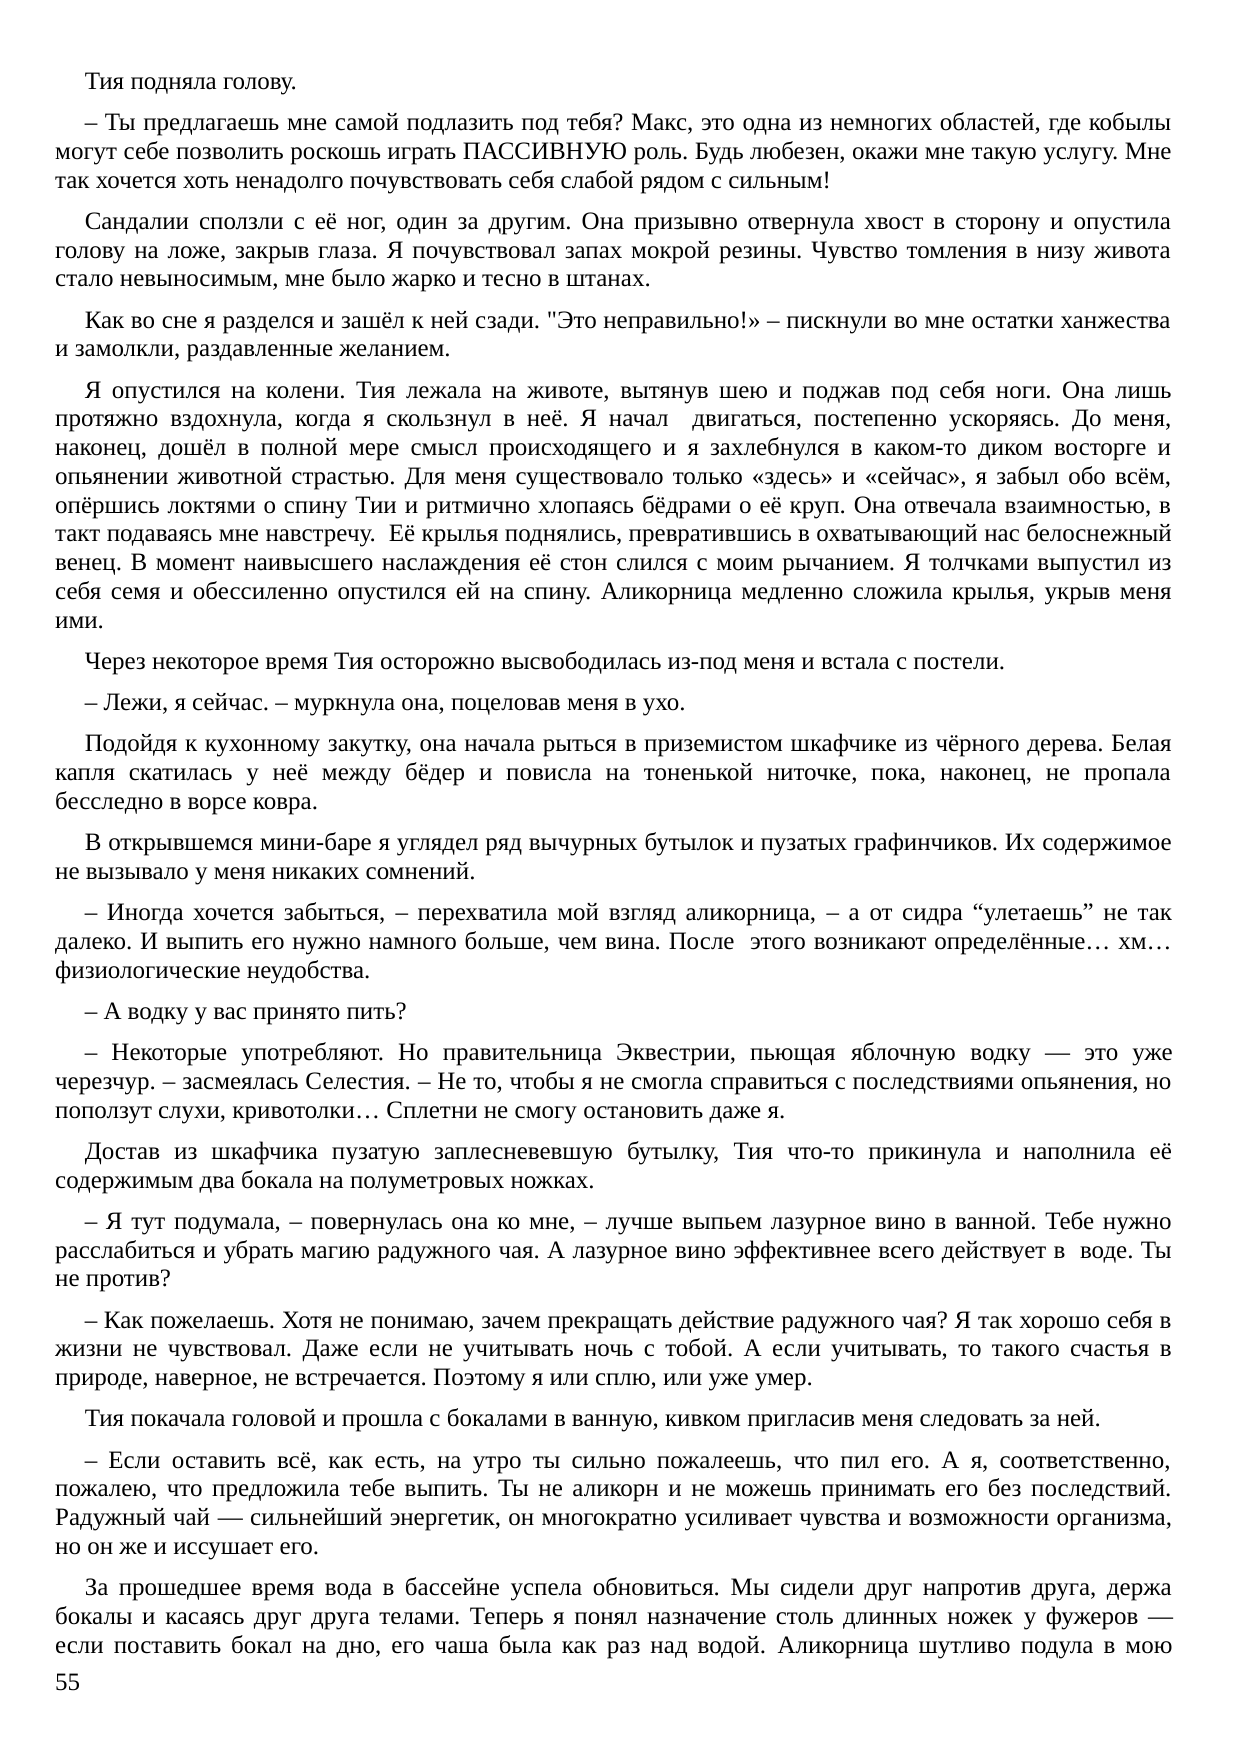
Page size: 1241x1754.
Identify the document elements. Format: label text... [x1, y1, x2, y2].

text В открывшемся мини-баре я углядел ряд вычурных бутылок и пузатых графинчиков. Их содержимое не вызывало у меня никаких сомнений. [55, 827, 1173, 885]
text – Я тут подумала, – повернулась она ко мне, – лучше выпьем лазурное вино в ванной. Тебе нужно расслабиться и убрать магию радужного чая. А лазурное вино эффективнее всего действует в воде. Ты не против? [55, 1206, 1173, 1292]
text – Ты предлагаешь мне самой подлазить под тебя? Макс, это одна из немногих областей, где кобылы могут себе позволить роскошь играть ПАССИВНУЮ роль. Будь любезен, окажи мне такую услугу. Мне так хочется хоть ненадолго почувствовать себя слабой рядом с сильным! [55, 107, 1173, 193]
text – Иногда хочется забыться, – перехватила мой взгляд аликорница, – а от сидра “улетаешь” не так далеко. И выпить его нужно намного больше, чем вина. После этого возникают определённые… хм… физиологические неудобства. [55, 897, 1173, 983]
text – Если оставить всё, как есть, на утро ты сильно пожалеешь, что пил его. А я, соответственно, пожалею, что предложила тебе выпить. Ты не аликорн и не можешь принимать его без последствий. Радужный чай — сильнейший энергетик, он многократно усиливает чувства и возможности организма, но он же и иссушает его. [55, 1445, 1173, 1560]
text Подойдя к кухонному закутку, она начала рыться в приземистом шкафчике из чёрного дерева. Белая капля скатилась у неё между бёдер и повисла на тоненькой ниточке, пока, наконец, не пропала бесследно в ворсе ковра. [55, 728, 1173, 815]
text – А водку у вас принято пить? [55, 996, 1173, 1025]
text Как во сне я разделся и зашёл к ней сзади. "Это неправильно!» – пискнули во мне остатки ханжества и замолкли, раздавленные желанием. [55, 305, 1173, 362]
text Достав из шкафчика пузатую заплесневевшую бутылку, Тия что-то прикинула и наполнила её содержимым два бокала на полуметровых ножках. [55, 1136, 1173, 1193]
text Сандалии сползли с её ног, один за другим. Она призывно отвернула хвост в сторону и опустила голову на ложе, закрыв глаза. Я почувствовал запах мокрой резины. Чувство томления в низу живота стало невыносимым, мне было жарко и тесно в штанах. [55, 206, 1173, 292]
text – Лежи, я сейчас. – муркнула она, поцеловав меня в ухо. [55, 687, 1173, 716]
text Через некоторое время Тия осторожно высвободилась из-под меня и встала с постели. [55, 646, 1173, 675]
text За прошедшее время вода в бассейне успела обновиться. Мы сидели друг напротив друга, держа бокалы и касаясь друг друга телами. Теперь я понял назначение столь длинных ножек у фужеров — если поставить бокал на дно, его чаша была как раз над водой. Аликорница шутливо подула в мою [55, 1572, 1173, 1658]
text Я опустился на колени. Тия лежала на животе, вытянув шею и поджав под себя ноги. Она лишь протяжно вздохнула, когда я скользнул в неё. Я начал двигаться, постепенно ускоряясь. До меня, наконец, дошёл в полной мере смысл происходящего и я захлебнулся в каком-то диком восторге и опьянении животной страстью. Для меня существовало только «здесь» и «сейчас», я забыл обо всём, опёршись локтями о спину Тии и ритмично хлопаясь бёдрами о её круп. Она отвечала взаимностью, в такт подаваясь мне навстречу. Её крылья поднялись, превратившись в охватывающий нас белоснежный венец. В момент наивысшего наслаждения её стон слился с моим рычанием. Я толчками выпустил из себя семя и обессиленно опустился ей на спину. Аликорница медленно сложила крылья, укрыв меня ими. [55, 375, 1173, 633]
text – Как пожелаешь. Хотя не понимаю, зачем прекращать действие радужного чая? Я так хорошо себя в жизни не чувствовал. Даже если не учитывать ночь с тобой. А если учитывать, то такого счастья в природе, наверное, не встречается. Поэтому я или сплю, или уже умер. [55, 1305, 1173, 1391]
text – Некоторые употребляют. Но правительница Эквестрии, пьющая яблочную водку — это уже черезчур. – засмеялась Селестия. – Не то, чтобы я не смогла справиться с последствиями опьянения, но поползут слухи, кривотолки… Сплетни не смогу остановить даже я. [55, 1037, 1173, 1123]
text Тия покачала головой и прошла с бокалами в ванную, кивком пригласив меня следовать за ней. [55, 1403, 1173, 1432]
text Тия подняла голову. [55, 66, 1173, 95]
